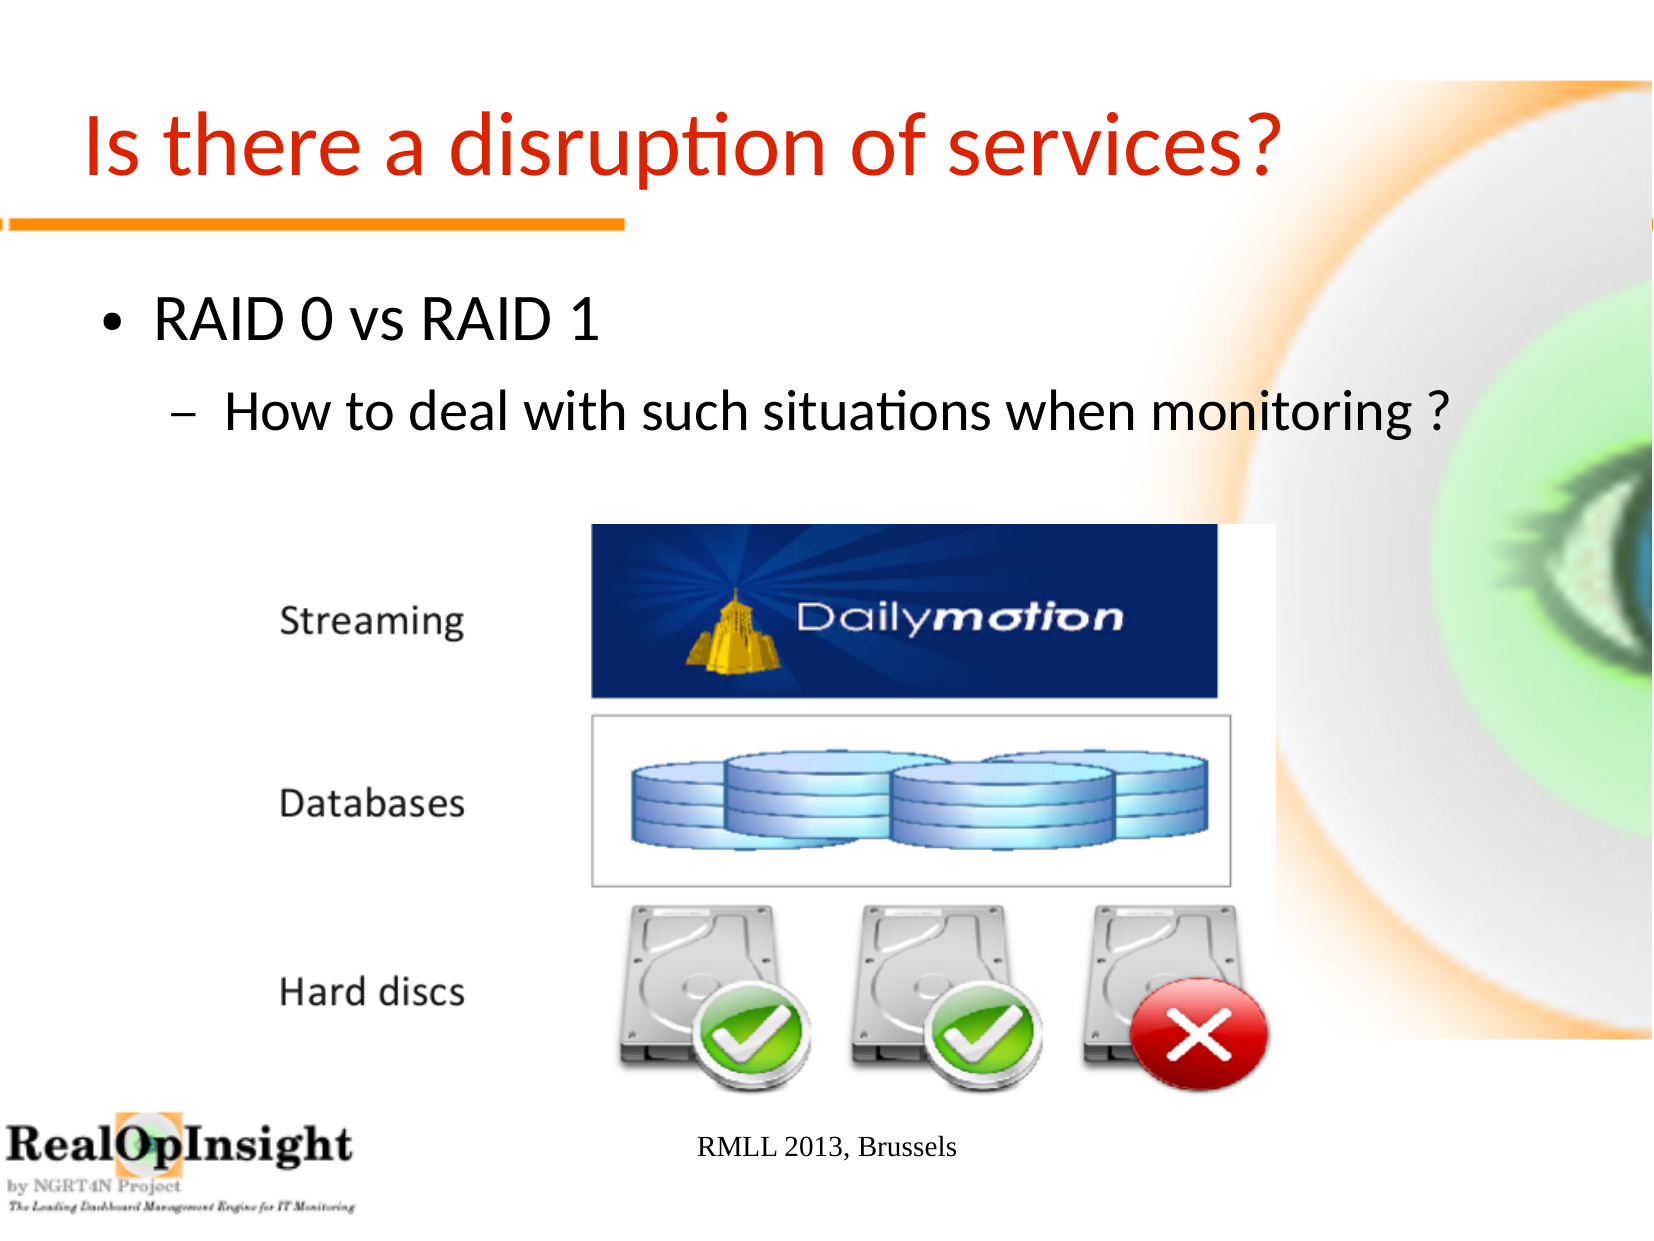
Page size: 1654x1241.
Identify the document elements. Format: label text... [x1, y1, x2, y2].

list RAID 0 vs RAID 1 How to deal with such situations when monitoring ? [82, 290, 1538, 1010]
picture [0, 0, 1654, 1241]
title Is there a disruption of services? [82, 49, 1571, 257]
